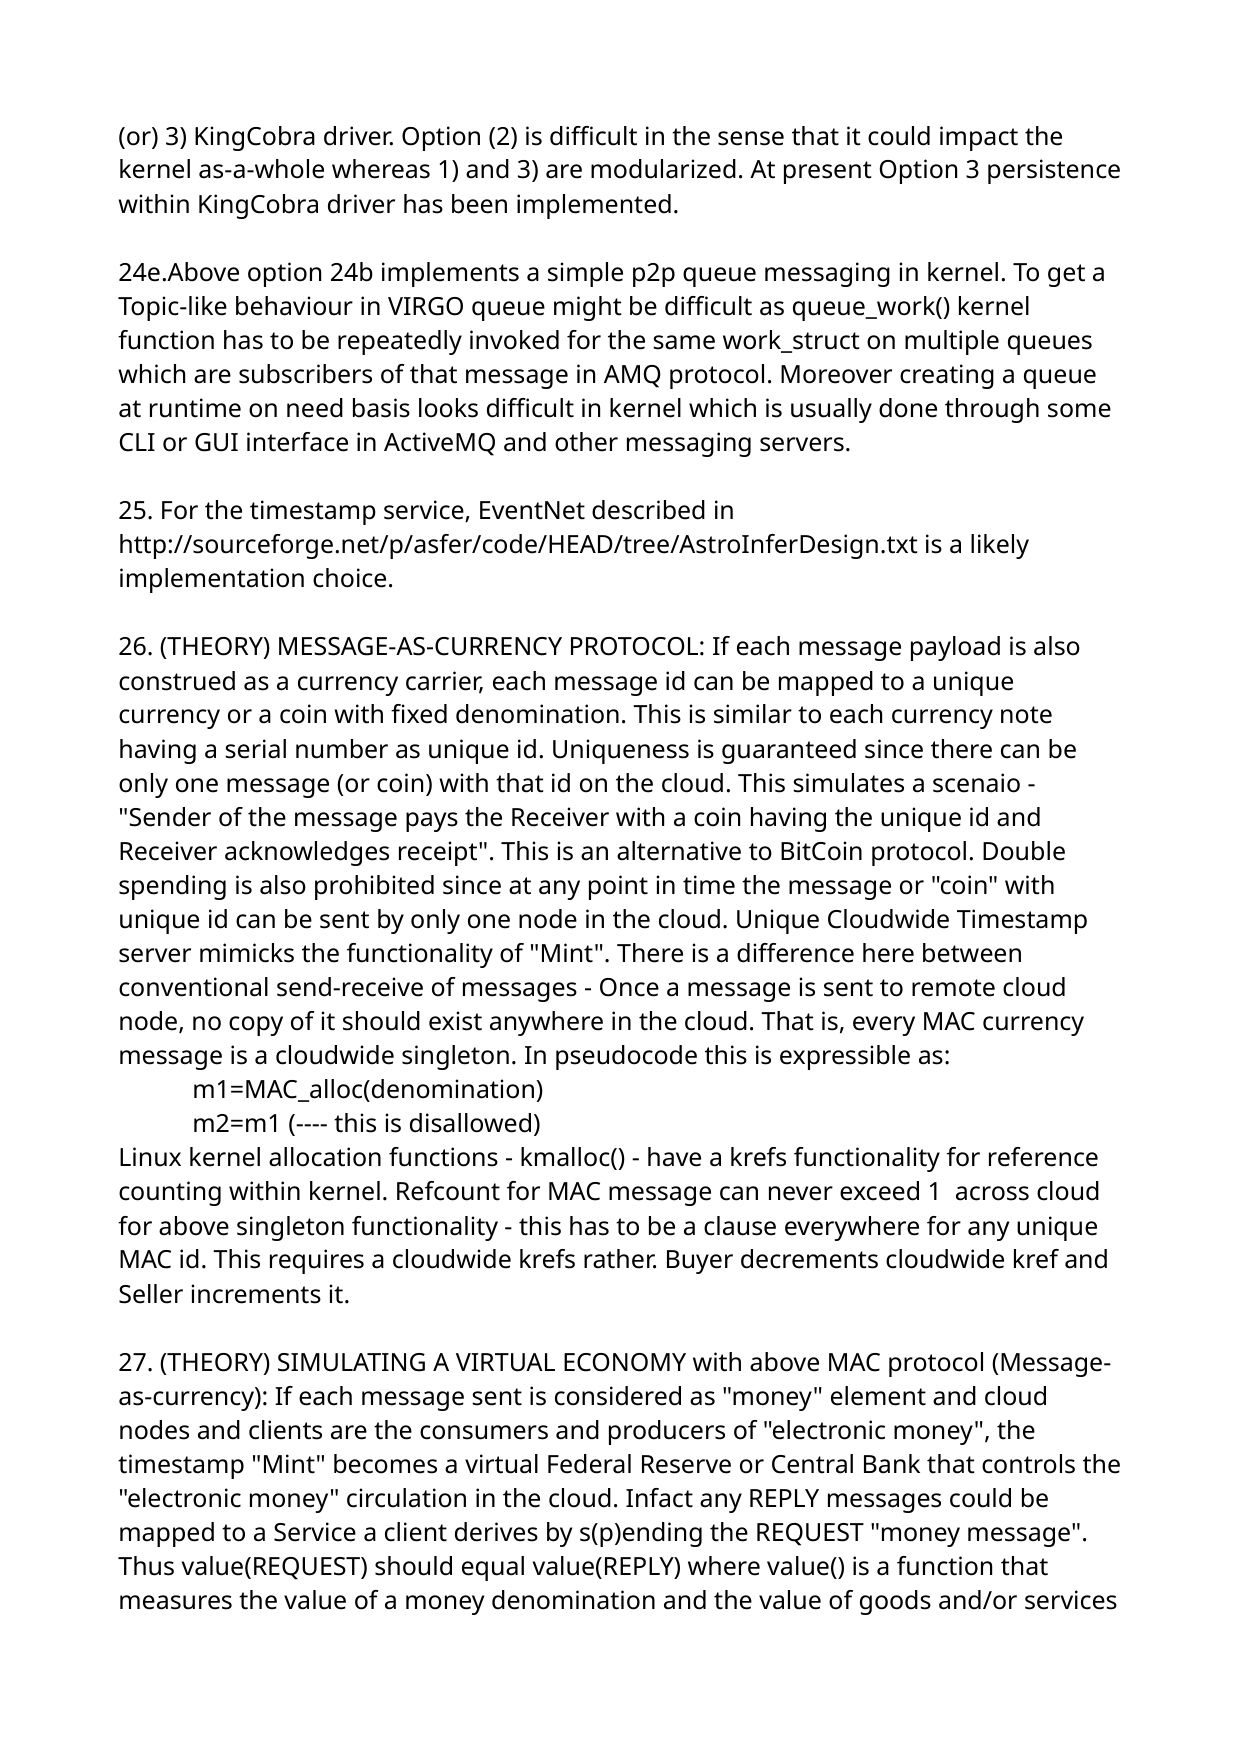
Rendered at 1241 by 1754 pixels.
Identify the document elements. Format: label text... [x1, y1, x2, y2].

text 27. (THEORY) SIMULATING A VIRTUAL ECONOMY with above MAC protocol (Message-as-currency): If each message sent is considered as "money" element and cloud nodes and clients are the consumers and producers of "electronic money", the timestamp "Mint" becomes a virtual Federal Reserve or Central Bank that controls the "electronic money" circulation in the cloud. Infact any REPLY messages could be mapped to a Service a client derives by s(p)ending the REQUEST "money message". Thus value(REQUEST) should equal value(REPLY) where value() is a function that measures the value of a money denomination and the value of goods and/or services [118, 1344, 1122, 1617]
text 26. (THEORY) MESSAGE-AS-CURRENCY PROTOCOL: If each message payload is also construed as a currency carrier, each message id can be mapped to a unique currency or a coin with fixed denomination. This is similar to each currency note having a serial number as unique id. Uniqueness is guaranteed since there can be only one message (or coin) with that id on the cloud. This simulates a scenaio - "Sender of the message pays the Receiver with a coin having the unique id and Receiver acknowledges receipt". This is an alternative to BitCoin protocol. Double spending is also prohibited since at any point in time the message or "coin" with unique id can be sent by only one node in the cloud. Unique Cloudwide Timestamp server mimicks the functionality of "Mint". There is a difference here between conventional send-receive of messages - Once a message is sent to remote cloud node, no copy of it should exist anywhere in the cloud. That is, every MAC currency message is a cloudwide singleton. In pseudocode this is expressible as: [118, 629, 1122, 1072]
text Linux kernel allocation functions - kmalloc() - have a krefs functionality for reference counting within kernel. Refcount for MAC message can never exceed 1 across cloud for above singleton functionality - this has to be a clause everywhere for any unique MAC id. This requires a cloudwide krefs rather. Buyer decrements cloudwide kref and Seller increments it. [118, 1140, 1122, 1310]
text m1=MAC_alloc(denomination) [118, 1072, 1122, 1106]
text (or) 3) KingCobra driver. Option (2) is difficult in the sense that it could impact the kernel as-a-whole whereas 1) and 3) are modularized. At present Option 3 persistence within KingCobra driver has been implemented. [118, 118, 1122, 220]
text 25. For the timestamp service, EventNet described in http://sourceforge.net/p/asfer/code/HEAD/tree/AstroInferDesign.txt is a likely implementation choice. [118, 493, 1122, 595]
text m2=m1 (---- this is disallowed) [118, 1106, 1122, 1140]
text 24e.Above option 24b implements a simple p2p queue messaging in kernel. To get a Topic-like behaviour in VIRGO queue might be difficult as queue_work() kernel function has to be repeatedly invoked for the same work_struct on multiple queues which are subscribers of that message in AMQ protocol. Moreover creating a queue at runtime on need basis looks difficult in kernel which is usually done through some CLI or GUI interface in ActiveMQ and other messaging servers. [118, 254, 1122, 459]
